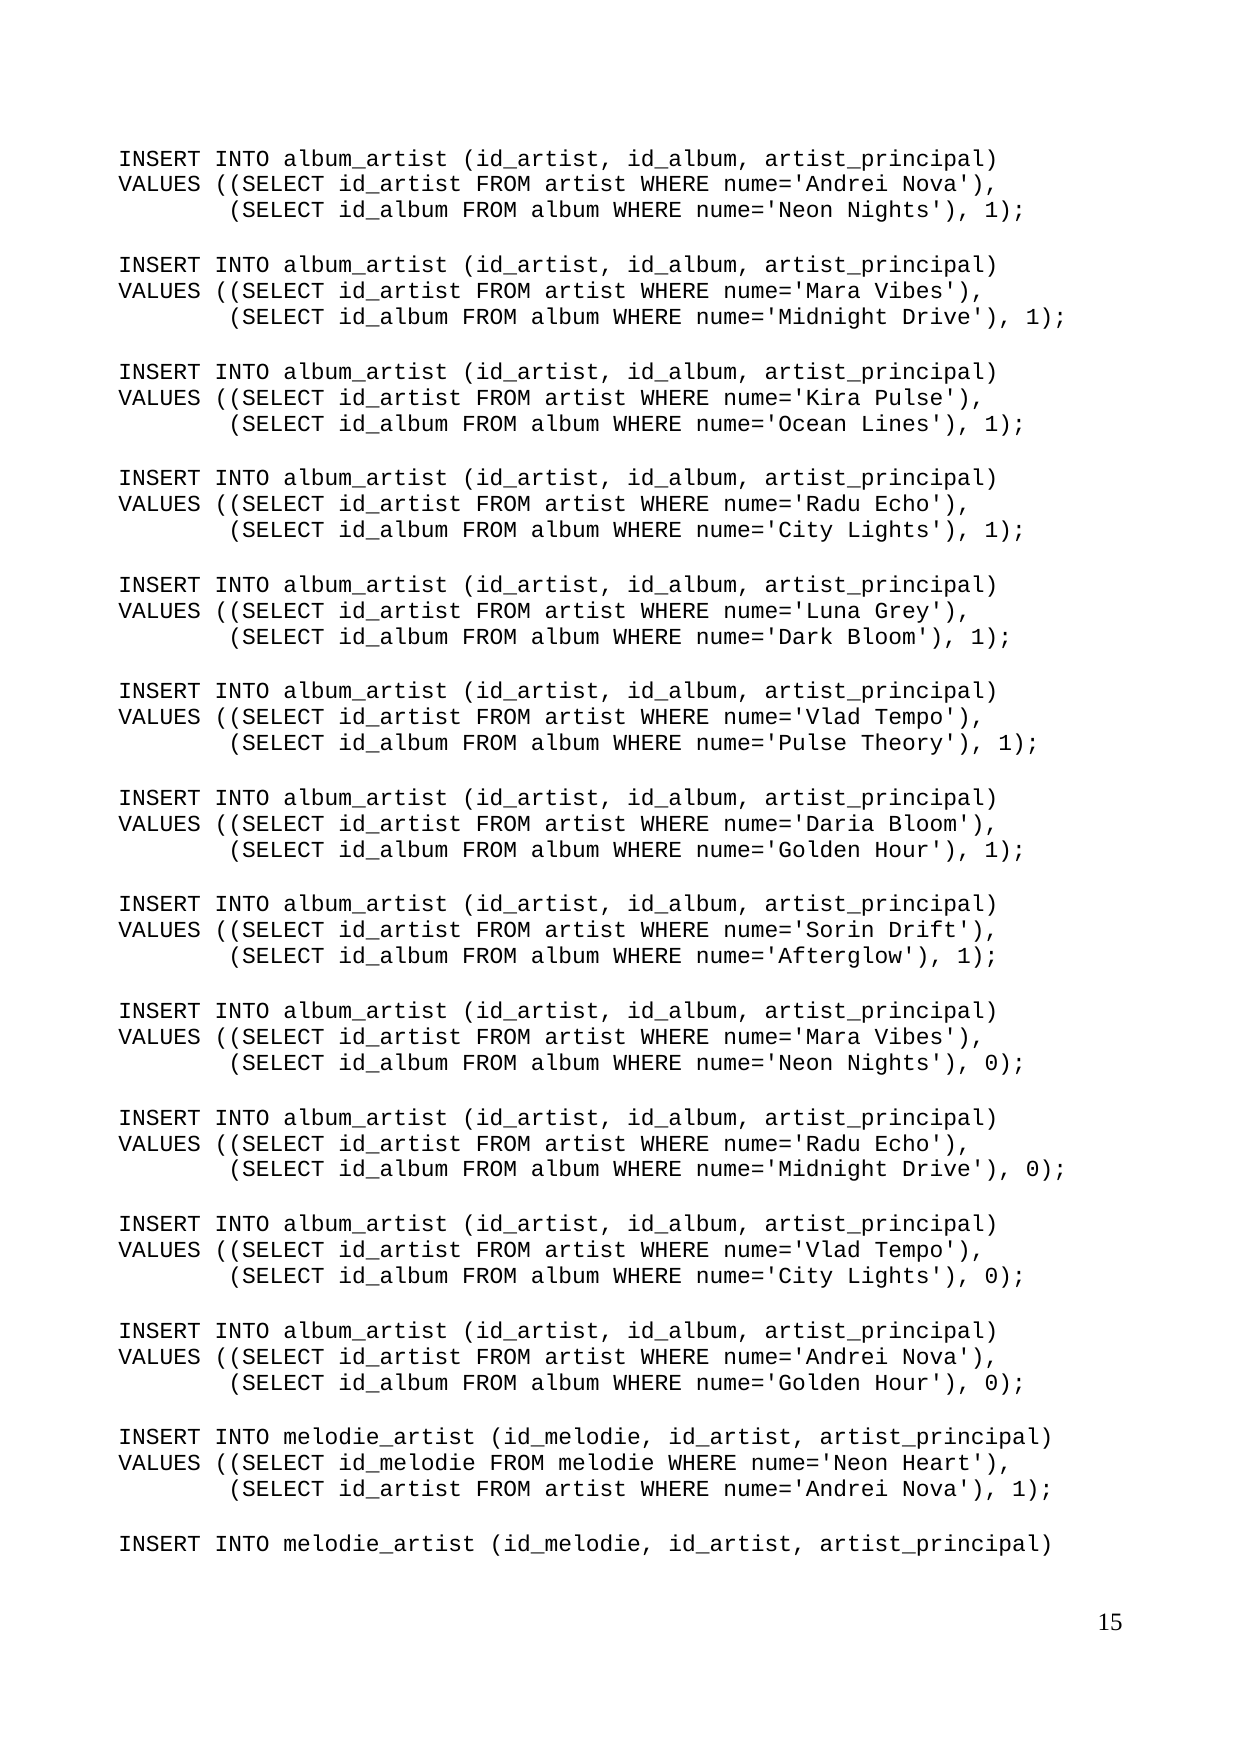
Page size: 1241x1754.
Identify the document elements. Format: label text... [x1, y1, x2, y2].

text (SELECT id_album FROM album WHERE nume='Dark Bloom'), 1); [118, 625, 1122, 651]
text (SELECT id_album FROM album WHERE nume='City Lights'), 0); [118, 1264, 1122, 1290]
text VALUES ((SELECT id_artist FROM artist WHERE nume='Andrei Nova'), [118, 1345, 1122, 1371]
text (SELECT id_album FROM album WHERE nume='Neon Nights'), 0); [118, 1051, 1122, 1077]
text INSERT INTO album_artist (id_artist, id_album, artist_principal) [118, 253, 1122, 279]
text INSERT INTO melodie_artist (id_melodie, id_artist, artist_principal) [118, 1532, 1122, 1558]
text INSERT INTO album_artist (id_artist, id_album, artist_principal) [118, 1106, 1122, 1132]
text VALUES ((SELECT id_artist FROM artist WHERE nume='Andrei Nova'), [118, 173, 1122, 199]
text VALUES ((SELECT id_artist FROM artist WHERE nume='Radu Echo'), [118, 1132, 1122, 1158]
text (SELECT id_album FROM album WHERE nume='Golden Hour'), 1); [118, 838, 1122, 864]
text (SELECT id_artist FROM artist WHERE nume='Andrei Nova'), 1); [118, 1477, 1122, 1503]
text VALUES ((SELECT id_artist FROM artist WHERE nume='Luna Grey'), [118, 599, 1122, 625]
text VALUES ((SELECT id_melodie FROM melodie WHERE nume='Neon Heart'), [118, 1452, 1122, 1477]
text VALUES ((SELECT id_artist FROM artist WHERE nume='Radu Echo'), [118, 492, 1122, 518]
text INSERT INTO album_artist (id_artist, id_album, artist_principal) [118, 1212, 1122, 1238]
text INSERT INTO album_artist (id_artist, id_album, artist_principal) [118, 786, 1122, 812]
text VALUES ((SELECT id_artist FROM artist WHERE nume='Daria Bloom'), [118, 812, 1122, 838]
text VALUES ((SELECT id_artist FROM artist WHERE nume='Vlad Tempo'), [118, 706, 1122, 732]
text INSERT INTO album_artist (id_artist, id_album, artist_principal) [118, 893, 1122, 919]
text (SELECT id_album FROM album WHERE nume='Neon Nights'), 1); [118, 199, 1122, 225]
text INSERT INTO album_artist (id_artist, id_album, artist_principal) [118, 147, 1122, 173]
text INSERT INTO album_artist (id_artist, id_album, artist_principal) [118, 573, 1122, 599]
text INSERT INTO album_artist (id_artist, id_album, artist_principal) [118, 1319, 1122, 1345]
text (SELECT id_album FROM album WHERE nume='Ocean Lines'), 1); [118, 412, 1122, 438]
text VALUES ((SELECT id_artist FROM artist WHERE nume='Mara Vibes'), [118, 1025, 1122, 1051]
text (SELECT id_album FROM album WHERE nume='Golden Hour'), 0); [118, 1371, 1122, 1397]
text (SELECT id_album FROM album WHERE nume='Midnight Drive'), 1); [118, 305, 1122, 331]
text INSERT INTO melodie_artist (id_melodie, id_artist, artist_principal) [118, 1426, 1122, 1452]
text VALUES ((SELECT id_artist FROM artist WHERE nume='Kira Pulse'), [118, 386, 1122, 412]
text (SELECT id_album FROM album WHERE nume='Pulse Theory'), 1); [118, 732, 1122, 757]
text (SELECT id_album FROM album WHERE nume='Midnight Drive'), 0); [118, 1158, 1122, 1184]
text INSERT INTO album_artist (id_artist, id_album, artist_principal) [118, 999, 1122, 1025]
text INSERT INTO album_artist (id_artist, id_album, artist_principal) [118, 467, 1122, 492]
text VALUES ((SELECT id_artist FROM artist WHERE nume='Vlad Tempo'), [118, 1238, 1122, 1264]
text VALUES ((SELECT id_artist FROM artist WHERE nume='Mara Vibes'), [118, 279, 1122, 305]
text INSERT INTO album_artist (id_artist, id_album, artist_principal) [118, 360, 1122, 386]
text (SELECT id_album FROM album WHERE nume='City Lights'), 1); [118, 518, 1122, 544]
text VALUES ((SELECT id_artist FROM artist WHERE nume='Sorin Drift'), [118, 919, 1122, 945]
text INSERT INTO album_artist (id_artist, id_album, artist_principal) [118, 680, 1122, 706]
text (SELECT id_album FROM album WHERE nume='Afterglow'), 1); [118, 945, 1122, 971]
